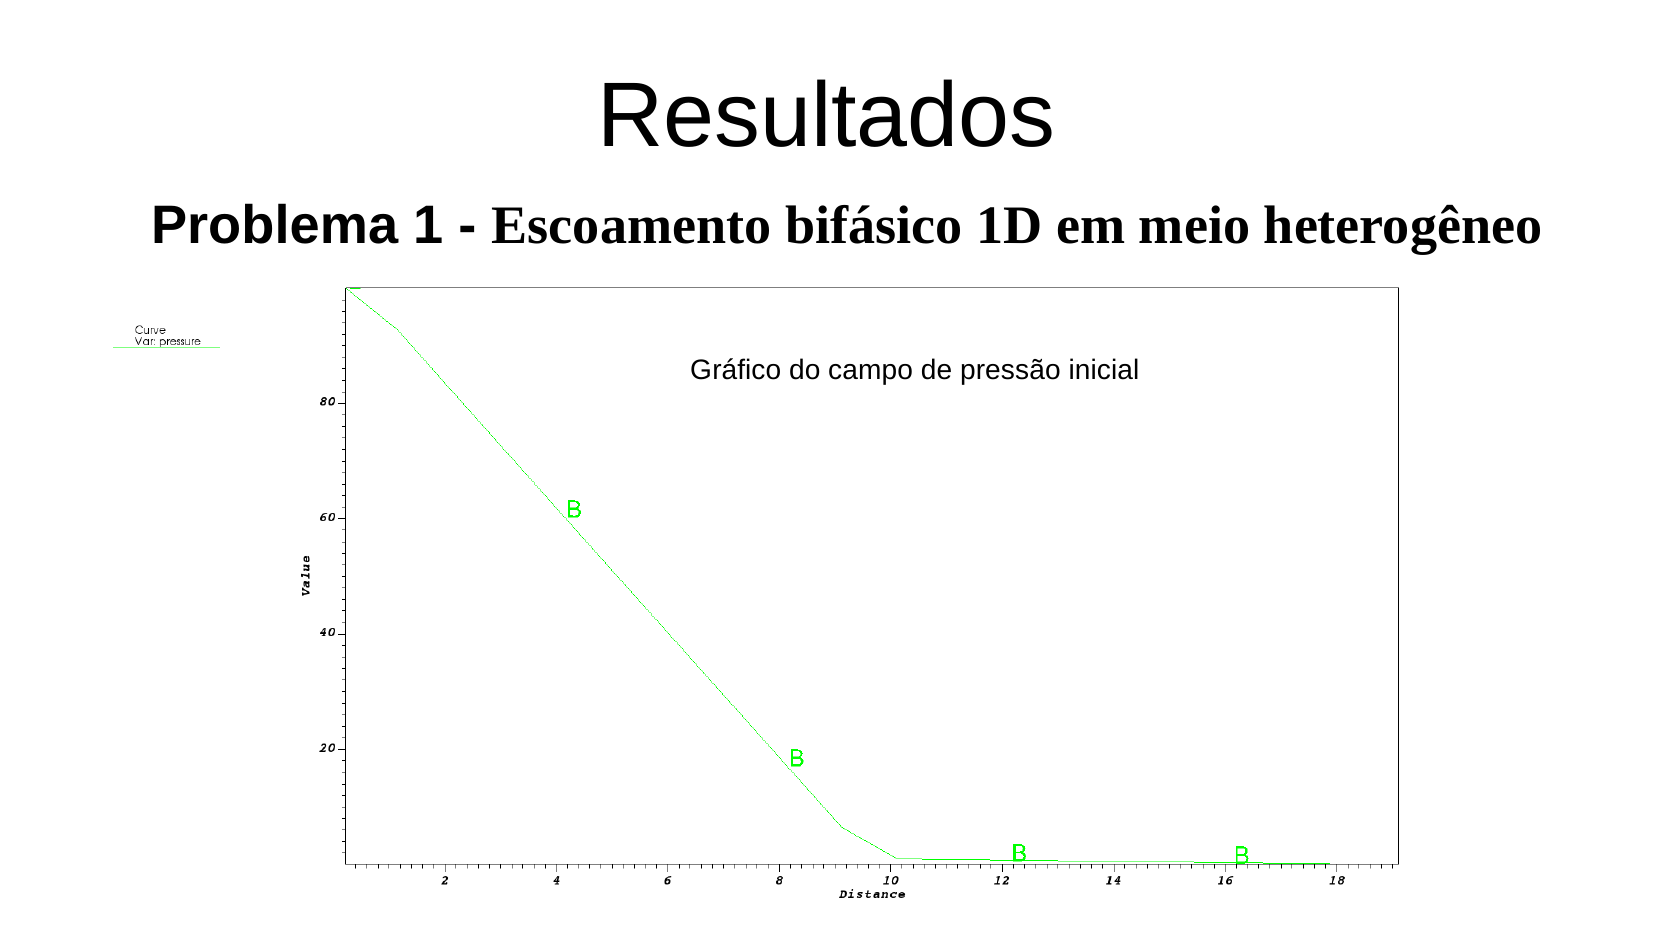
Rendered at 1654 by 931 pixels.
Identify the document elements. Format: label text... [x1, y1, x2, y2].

title Resultados [82, 37, 1571, 193]
picture [113, 265, 1447, 916]
list Problema 1 - Escoamento bifásico 1D em meio heterogêneo [0, 194, 1625, 272]
list Gráfico do campo de pressão inicial [649, 354, 1144, 414]
